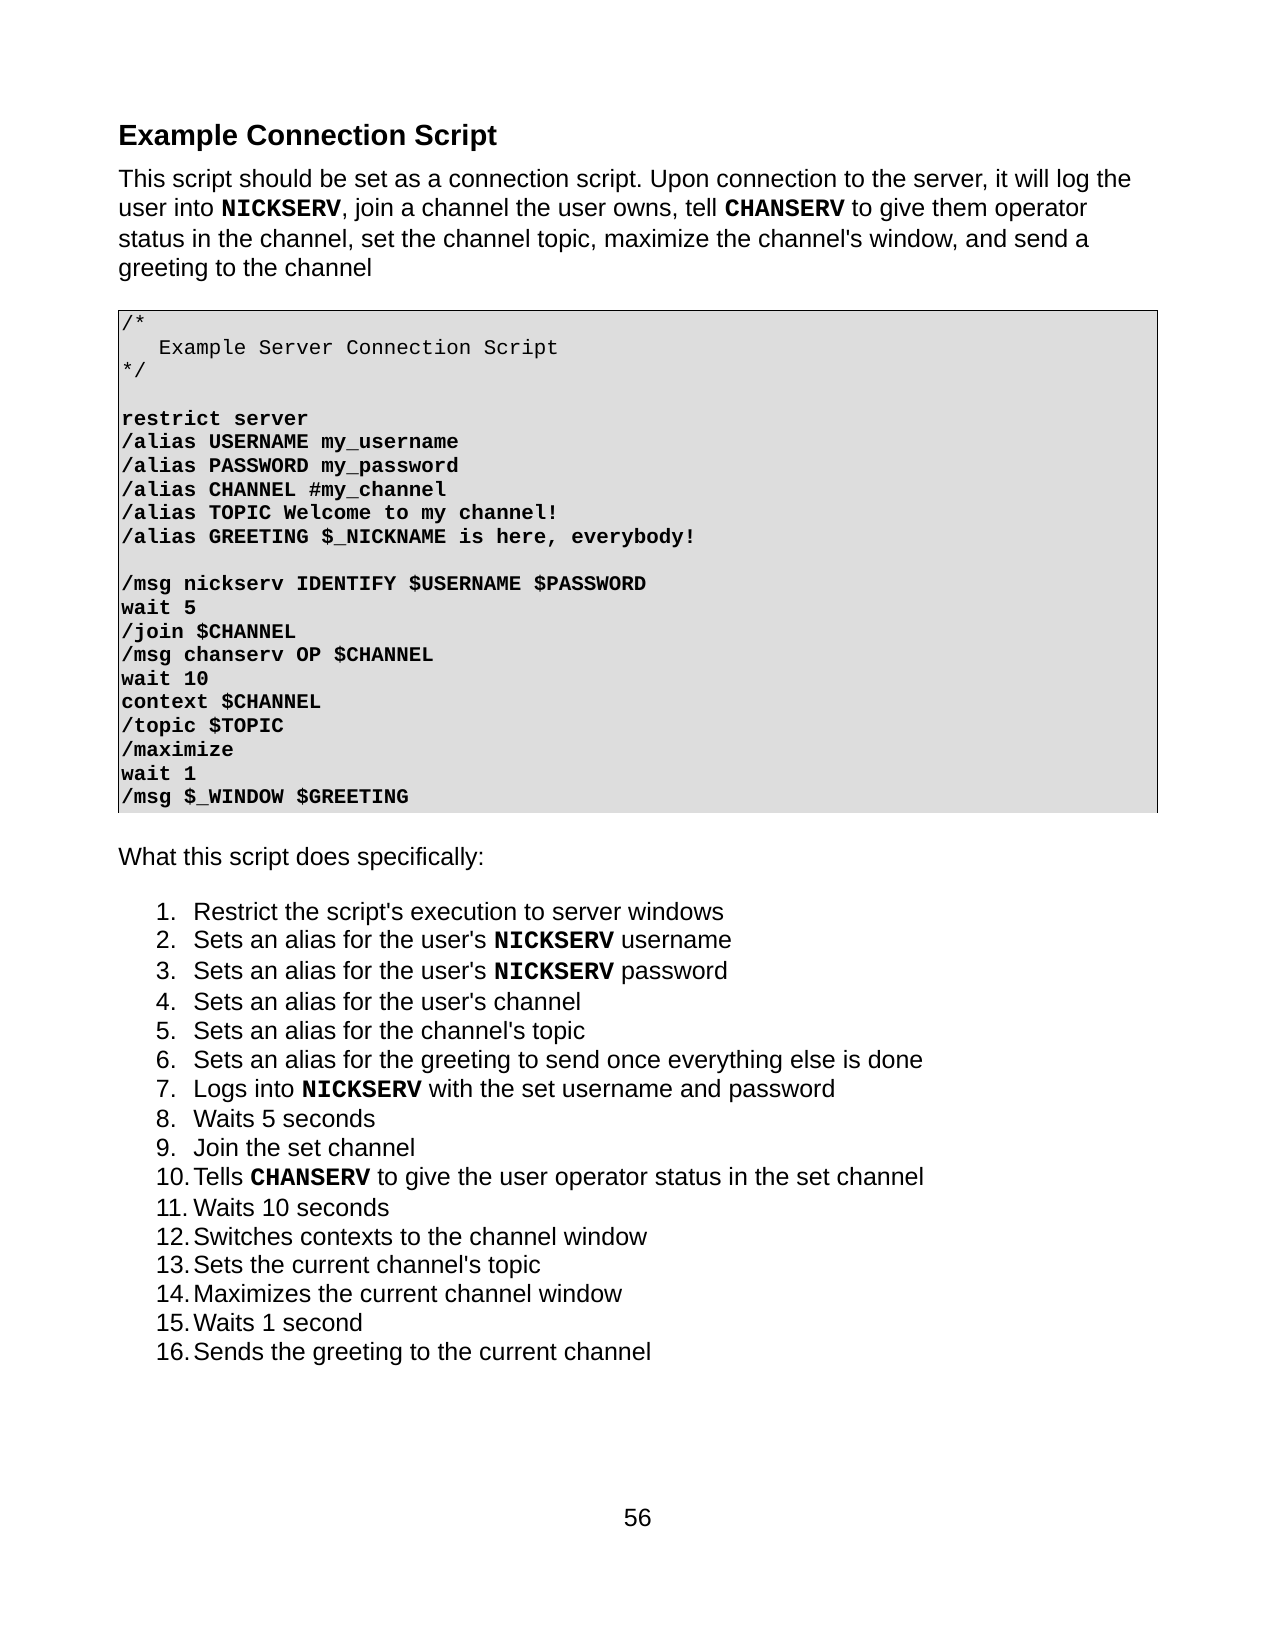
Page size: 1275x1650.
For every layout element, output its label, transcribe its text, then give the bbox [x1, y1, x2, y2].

list Sets an alias for the user's channel [156, 987, 1157, 1016]
table_header /* Example Server Connection Script */ restrict server /alias USERNAME my_username /alias PASSWORD my_password /alias CHANNEL #my_channel /alias TOPIC Welcome to my channel! /alias GREETING $_NICKNAME is here, everybody! /msg nickserv IDENTIFY $USERNAME $PASSWORD wait 5 /join $CHANNEL /msg chanserv OP $CHANNEL wait 10 context $CHANNEL /topic $TOPIC /maximize wait 1 /msg $_WINDOW $GREETING [119, 311, 1157, 813]
list Logs into NICKSERV with the set username and password [156, 1073, 1157, 1104]
list Tells CHANSERV to give the user operator status in the set channel [156, 1162, 1157, 1193]
list Sets an alias for the channel's topic [156, 1016, 1157, 1045]
list Sets an alias for the user's NICKSERV password [156, 956, 1157, 987]
list Sets an alias for the user's NICKSERV username [156, 925, 1157, 956]
list Restrict the script's execution to server windows [156, 897, 1157, 925]
list Join the set channel [156, 1133, 1157, 1162]
text This script should be set as a connection script. Upon connection to the server, it will log the user into NICKSERV, join a channel the user owns, tell CHANSERV to give them operator status in the channel, set the channel topic, maximize the channel's window, and send a greeting to the channel [118, 164, 1157, 281]
list Waits 5 seconds [156, 1104, 1157, 1133]
list Sets the current channel's topic [156, 1250, 1157, 1279]
list Waits 10 seconds [156, 1193, 1157, 1222]
list Switches contexts to the channel window [156, 1222, 1157, 1250]
text What this script does specifically: [118, 842, 1157, 870]
list Waits 1 second [156, 1308, 1157, 1337]
list Sets an alias for the greeting to send once everything else is done [156, 1045, 1157, 1073]
list Maximizes the current channel window [156, 1279, 1157, 1308]
list Sends the greeting to the current channel [156, 1337, 1157, 1365]
subtitle Example Connection Script [118, 118, 1157, 152]
